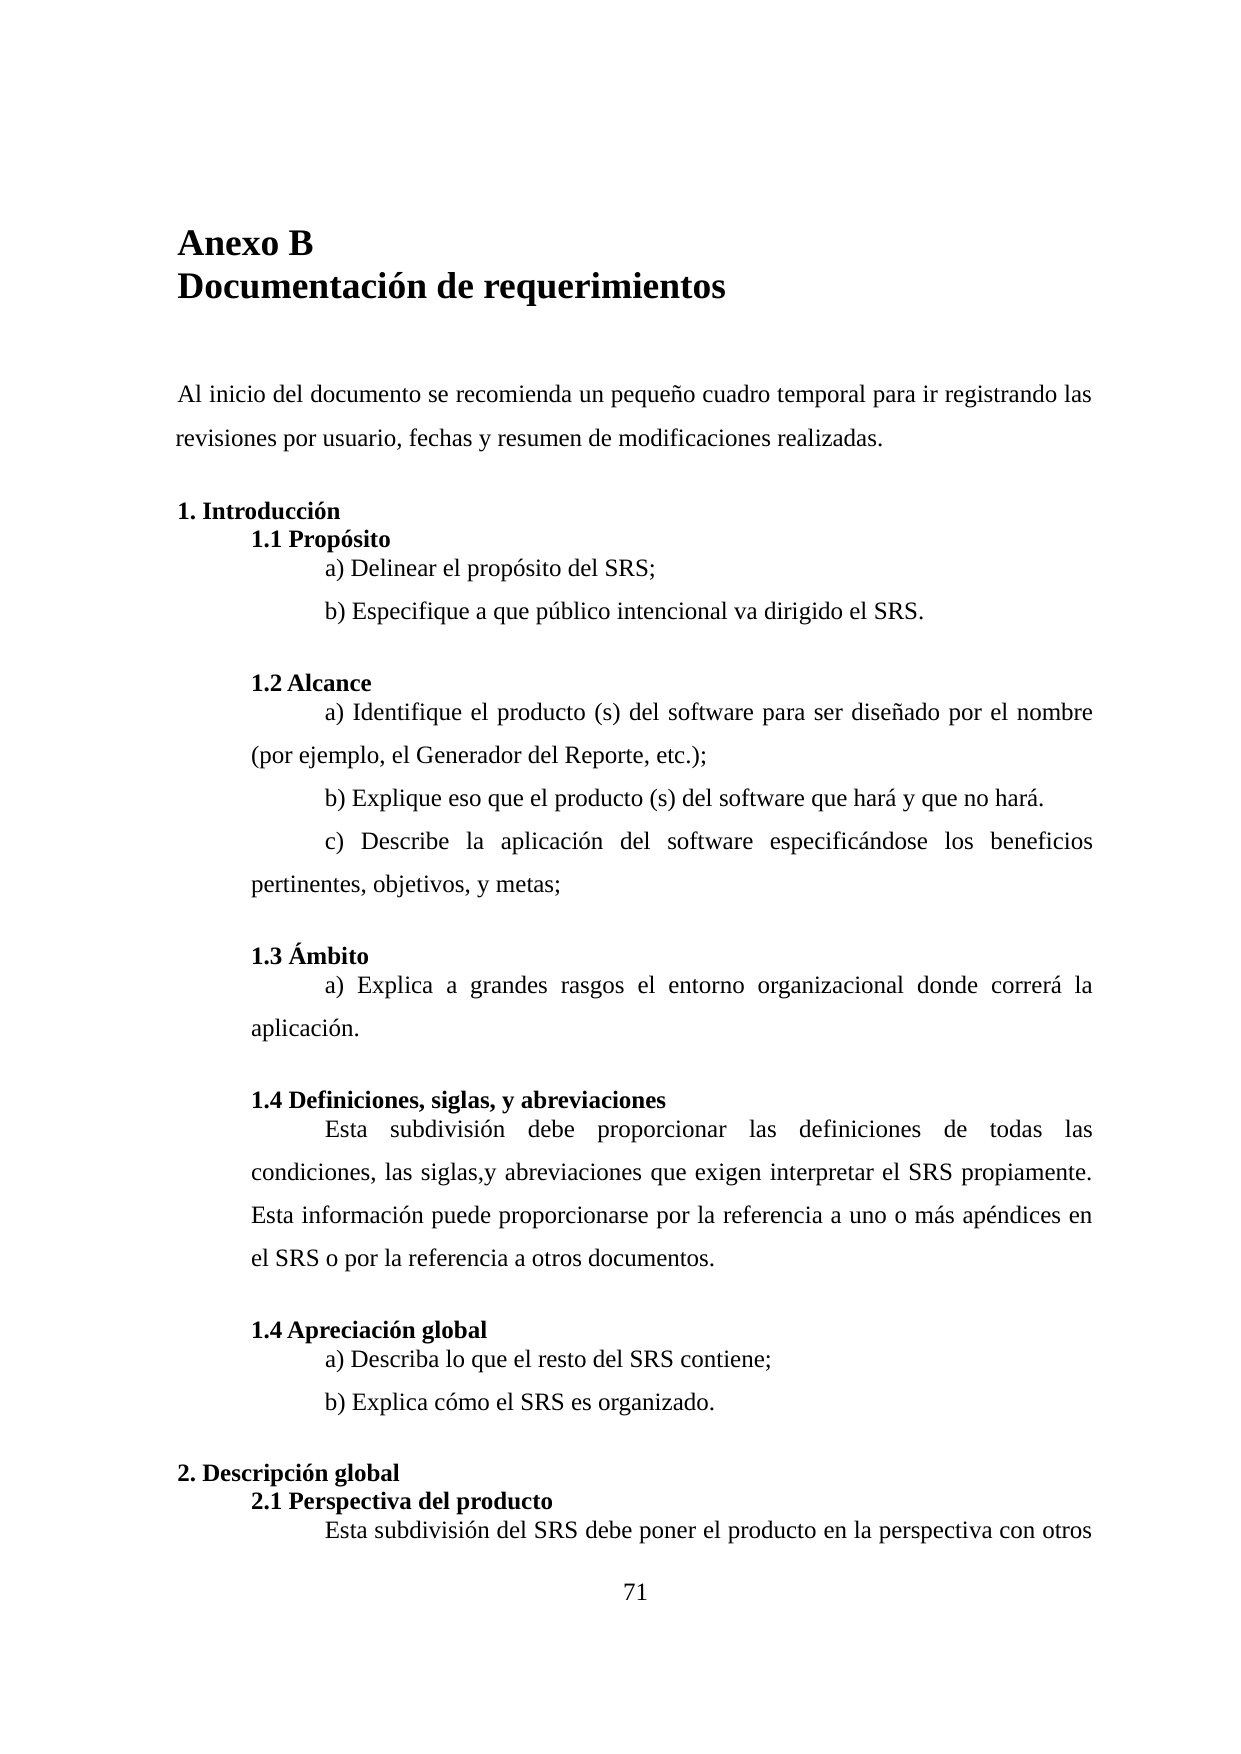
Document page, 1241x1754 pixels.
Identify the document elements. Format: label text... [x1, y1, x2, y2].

text b) Explique eso que el producto (s) del software que hará y que no hará. [251, 783, 1093, 812]
text 1.1 Propósito [177, 524, 1093, 553]
title Documentación de requerimientos [177, 263, 1093, 306]
text 1.4 Apreciación global [177, 1315, 1093, 1344]
title Anexo B [177, 220, 1093, 263]
text a) Describa lo que el resto del SRS contiene; [177, 1344, 1093, 1373]
text 1.2 Alcance [177, 668, 1093, 697]
text 1. Introducción [177, 496, 1093, 524]
text a) Delinear el propósito del SRS; [177, 553, 1093, 582]
text b) Especifique a que público intencional va dirigido el SRS. [251, 596, 1093, 625]
text b) Explica cómo el SRS es organizado. [251, 1387, 1093, 1416]
text Esta subdivisión del SRS debe poner el producto en la perspectiva con otros [251, 1515, 1093, 1544]
text a) Explica a grandes rasgos el entorno organizacional donde correrá la aplicación. [251, 970, 1093, 1042]
text a) Identifique el producto (s) del software para ser diseñado por el nombre (por ejemplo, el Generador del Reporte, etc.); [251, 697, 1093, 769]
text c) Describe la aplicación del software especificándose los beneficios pertinentes, objetivos, y metas; [251, 826, 1093, 898]
text Al inicio del documento se recomienda un pequeño cuadro temporal para ir registrando las revisiones por usuario, fechas y resumen de modificaciones realizadas. [175, 379, 1093, 451]
text 2.1 Perspectiva del producto [177, 1486, 1093, 1515]
text Esta subdivisión debe proporcionar las definiciones de todas las condiciones, las siglas,y abreviaciones que exigen interpretar el SRS propiamente. Esta información puede proporcionarse por la referencia a uno o más apéndices en el SRS o por la referencia a otros documentos. [251, 1114, 1093, 1272]
text 1.3 Ámbito [177, 941, 1093, 970]
text 2. Descripción global [177, 1458, 1093, 1486]
text 1.4 Definiciones, siglas, y abreviaciones [177, 1085, 1093, 1114]
